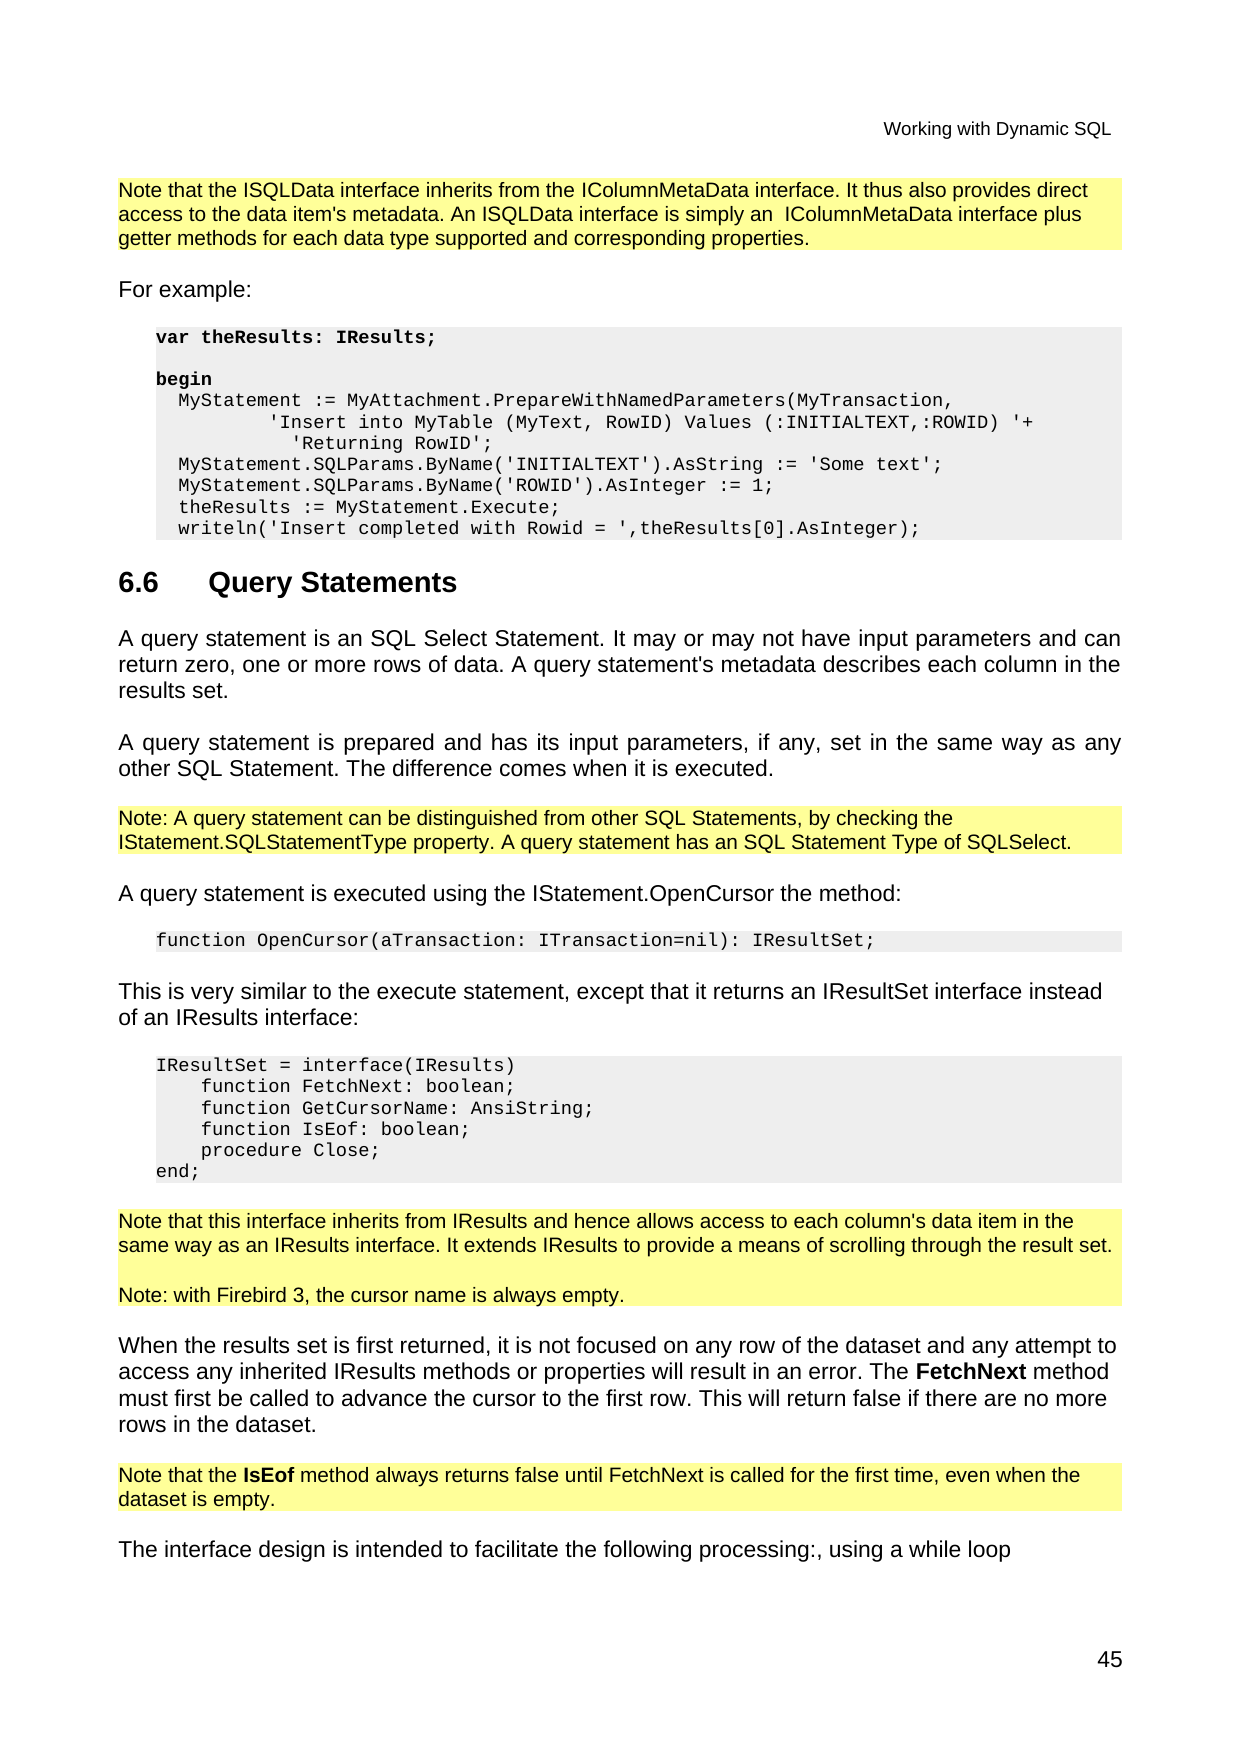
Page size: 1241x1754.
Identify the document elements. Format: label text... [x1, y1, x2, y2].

text A query statement is prepared and has its input parameters, if any, set in the same way as any other SQL Statement. The difference comes when it is executed. [118, 728, 1122, 781]
text Note: A query statement can be distinguished from other SQL Statements, by checking the IStatement.SQLStatementType property. A query statement has an SQL Statement Type of SQLSelect. [118, 806, 1122, 854]
text begin [156, 370, 1122, 391]
text Note that the ISQLData interface inherits from the IColumnMetaData interface. It thus also provides direct access to the data item's metadata. An ISQLData interface is simply an IColumnMetaData interface plus getter methods for each data type supported and corresponding properties. [118, 178, 1122, 250]
text MyStatement.SQLParams.ByName('INITIALTEXT').AsString := 'Some text'; [156, 455, 1122, 476]
text Note that this interface inherits from IResults and hence allows access to each column's data item in the same way as an IResults interface. It extends IResults to provide a means of scrolling through the result set. [118, 1209, 1122, 1257]
text function OpenCursor(aTransaction: ITransaction=nil): IResultSet; [156, 931, 1122, 952]
subtitle Query Statements [118, 565, 1122, 599]
text Note: with Firebird 3, the cursor name is always empty. [118, 1282, 1122, 1306]
text procedure Close; [156, 1141, 1122, 1162]
text For example: [118, 276, 1122, 302]
text Note that the IsEof method always returns false until FetchNext is called for the first time, even when the dataset is empty. [118, 1463, 1122, 1511]
text MyStatement.SQLParams.ByName('ROWID').AsInteger := 1; [156, 476, 1122, 497]
text function GetCursorName: AnsiString; [156, 1098, 1122, 1120]
text When the results set is first returned, it is not focused on any row of the dataset and any attempt to access any inherited IResults methods or properties will result in an error. The FetchNext method must first be called to advance the cursor to the first row. This will return false if there are no more rows in the dataset. [118, 1332, 1122, 1437]
text 'Insert into MyTable (MyText, RowID) Values (:INITIALTEXT,:ROWID) '+ [156, 412, 1122, 434]
text var theResults: IResults; [156, 327, 1122, 349]
text theResults := MyStatement.Execute; [156, 497, 1122, 519]
text The interface design is intended to facilitate the following processing:, using a while loop [118, 1536, 1122, 1563]
text A query statement is an SQL Select Statement. It may or may not have input parameters and can return zero, one or more rows of data. A query statement's metadata describes each column in the results set. [118, 624, 1122, 703]
text function FetchNext: boolean; [156, 1077, 1122, 1098]
text writeln('Insert completed with Rowid = ',theResults[0].AsInteger); [156, 519, 1122, 540]
text function IsEof: boolean; [156, 1120, 1122, 1141]
text A query statement is executed using the IStatement.OpenCursor the method: [118, 880, 1122, 906]
text This is very similar to the execute statement, except that it returns an IResultSet interface instead of an IResults interface: [118, 978, 1122, 1031]
text MyStatement := MyAttachment.PrepareWithNamedParameters(MyTransaction, [156, 391, 1122, 412]
text end; [156, 1162, 1122, 1183]
text 'Returning RowID'; [156, 434, 1122, 455]
text IResultSet = interface(IResults) [156, 1056, 1122, 1077]
